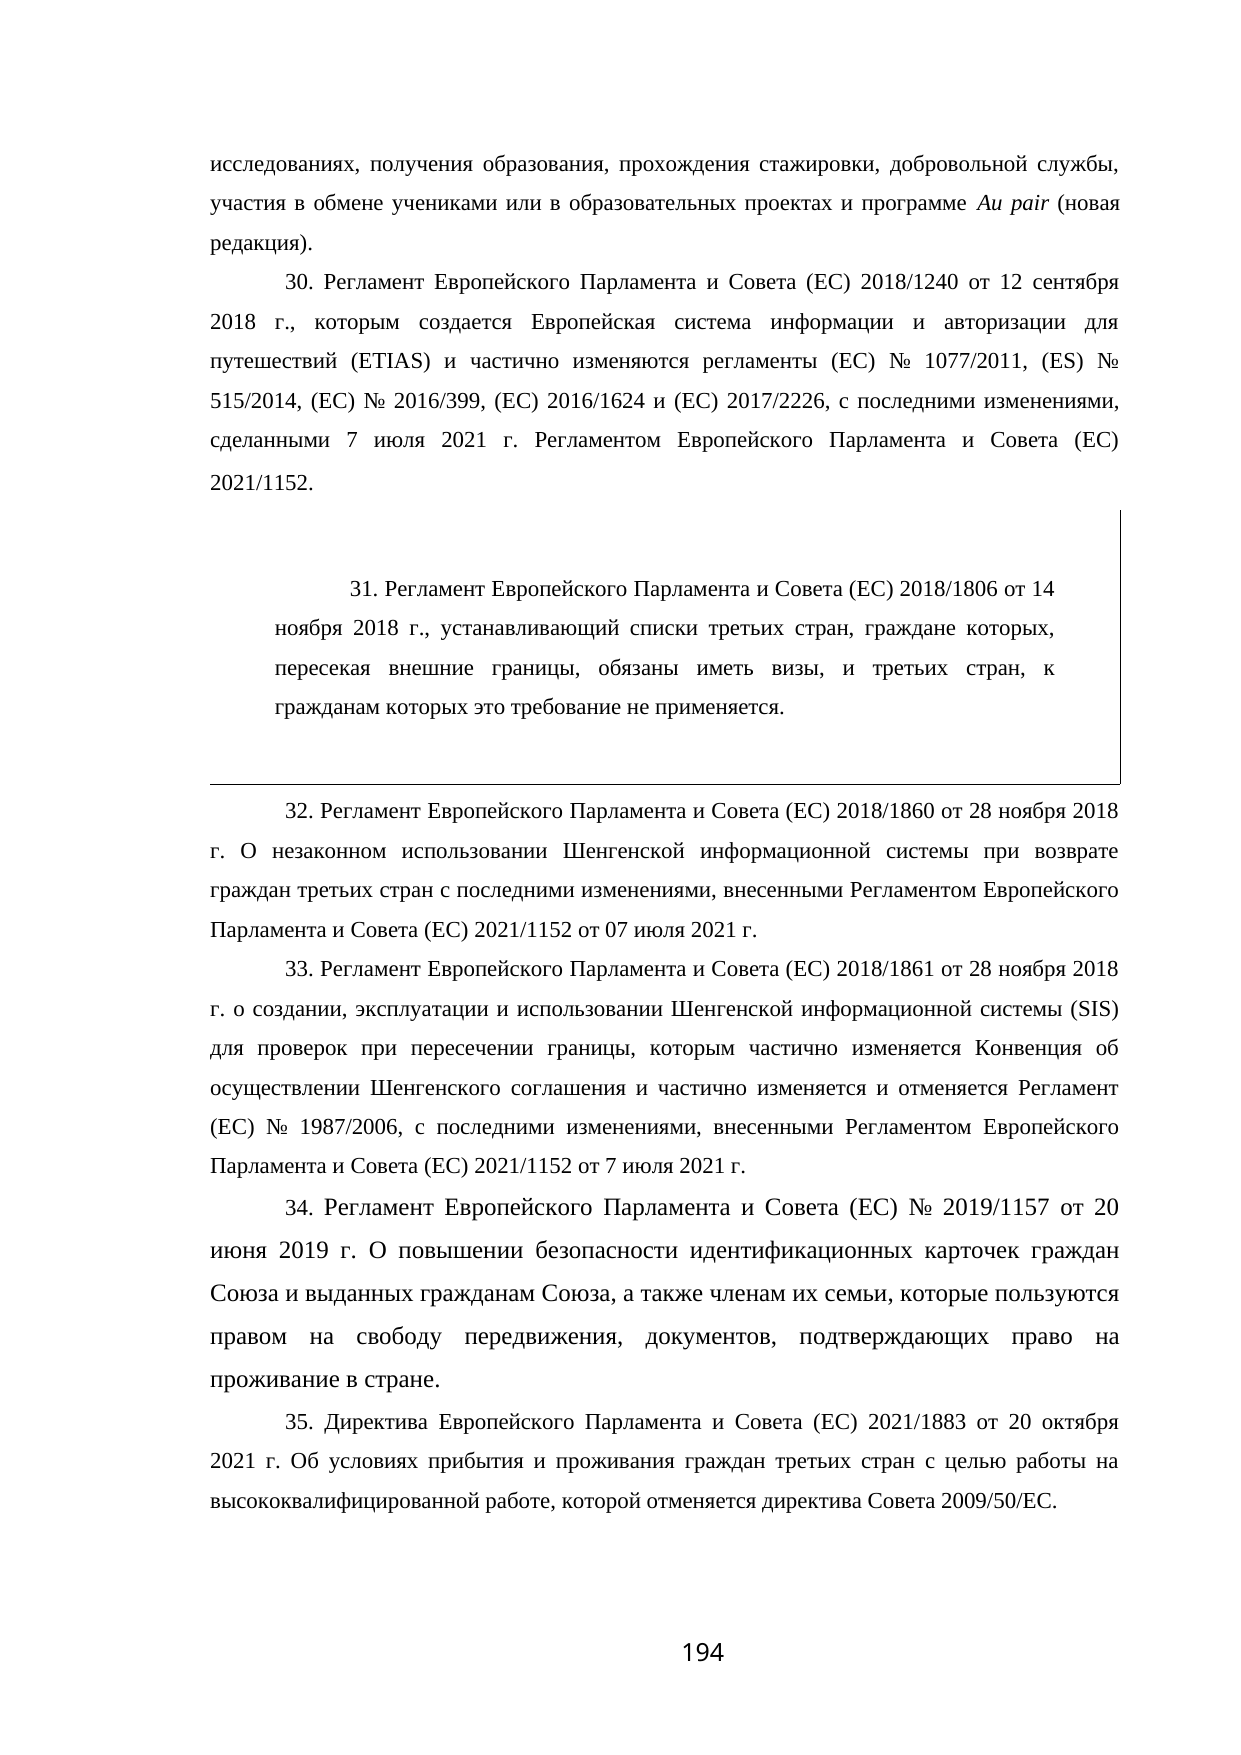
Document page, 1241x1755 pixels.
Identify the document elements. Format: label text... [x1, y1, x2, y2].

text 33. Регламент Европейского Парламента и Совета (ЕС) 2018/1861 от 28 ноября 2018 г. о создании, эксплуатации и использовании Шенгенской информационной системы (SIS) для проверок при пересечении границы, которым частично изменяется Конвенция об осуществлении Шенгенского соглашения и частично изменяется и отменяется Регламент (ЕС) № 1987/2006, с последними изменениями, внесенными Регламентом Европейского Парламента и Совета (ЕС) 2021/1152 от 7 июля 2021 г. [210, 955, 1120, 1179]
text 35. Директива Европейского Парламента и Совета (ЕС) 2021/1883 от 20 октября 2021 г. Об условиях прибытия и проживания граждан третьих стран с целью работы на высококвалифицированной работе, которой отменяется директива Совета 2009/50/ЕС. [210, 1408, 1120, 1513]
text исследованиях, получения образования, прохождения стажировки, добровольной службы, участия в обмене учениками или в образовательных проектах и программе Au pair (новая редакция). [210, 150, 1120, 255]
text 31. Регламент Европейского Парламента и Совета (ЕС) 2018/1806 от 14 ноября 2018 г., устанавливающий списки третьих стран, граждане которых, пересекая внешние границы, обязаны иметь визы, и третьих стран, к гражданам которых это требование не применяется. [210, 510, 1120, 784]
text 34. Регламент Европейского Парламента и Совета (ЕС) № 2019/1157 от 20 июня 2019 г. О повышении безопасности идентификационных карточек граждан Союза и выданных гражданам Союза, а также членам их семьи, которые пользуются правом на свободу передвижения, документов, подтверждающих право на проживание в стране. [210, 1192, 1120, 1393]
text 30. Регламент Европейского Парламента и Совета (ЕС) 2018/1240 от 12 сентября 2018 г., которым создается Европейская система информации и авторизации для путешествий (ЕTIAS) и частично изменяются регламенты (ЕС) № 1077/2011, (ES) № 515/2014, (ЕС) № 2016/399, (ЕС) 2016/1624 и (ЕС) 2017/2226, с последними изменениями, сделанными 7 июля 2021 г. Регламентом Европейского Парламента и Совета (ЕС) 2021/1152. [210, 268, 1120, 496]
text 32. Регламент Европейского Парламента и Совета (ЕС) 2018/1860 от 28 ноября 2018 г. О незаконном использовании Шенгенской информационной системы при возврате граждан третьих стран с последними изменениями, внесенными Регламентом Европейского Парламента и Совета (ЕС) 2021/1152 от 07 июля 2021 г. [210, 797, 1120, 942]
